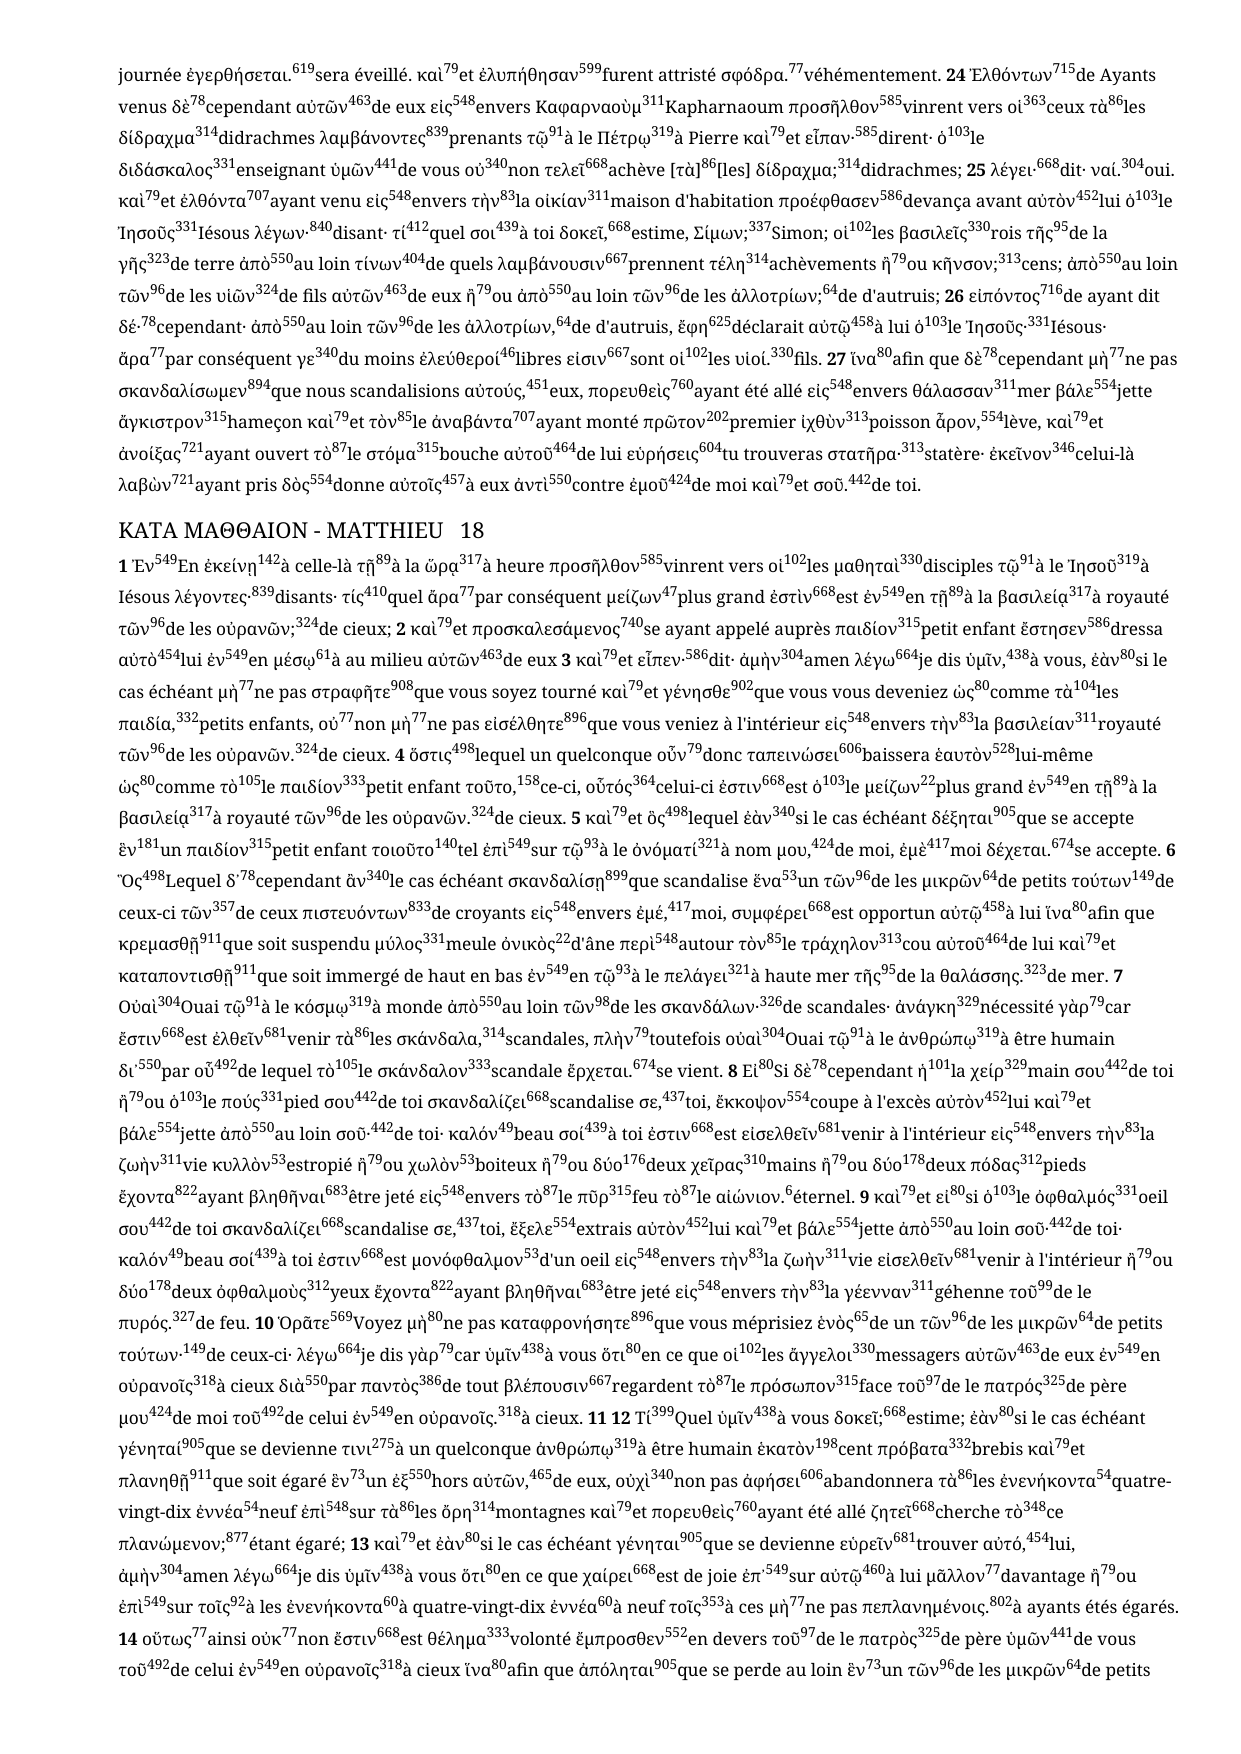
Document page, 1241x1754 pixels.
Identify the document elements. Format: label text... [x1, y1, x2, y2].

text ΚΑΤΑ ΜΑΘΘΑΙΟΝ - MATTHIEU 18 [118, 516, 1181, 545]
text 1 Ἐν549En ἐκείνῃ142à celle-là τῇ89à la ὥρᾳ317à heure προσῆλθον585vinrent vers οἱ102les μαθηταὶ330disciples τῷ91à le Ἰησοῦ319à Iésous λέγοντες·839disants· τίς410quel ἄρα77par conséquent μείζων47plus grand ἐστὶν668est ἐν549en τῇ89à la βασιλείᾳ317à royauté τῶν96de les οὐρανῶν;324de cieux; 2 καὶ79et προσκαλεσάμενος740se ayant appelé auprès παιδίον315petit enfant ἔστησεν586dressa αὐτὸ454lui ἐν549en μέσῳ61à au milieu αὐτῶν463de eux 3 καὶ79et εἶπεν·586dit· ἀμὴν304amen λέγω664je dis ὑμῖν,438à vous, ἐὰν80si le cas échéant μὴ77ne pas στραφῆτε908que vous soyez tourné καὶ79et γένησθε902que vous vous deveniez ὡς80comme τὰ104les παιδία,332petits enfants, οὐ77non μὴ77ne pas εἰσέλθητε896que vous veniez à l'intérieur εἰς548envers τὴν83la βασιλείαν311royauté τῶν96de les οὐρανῶν.324de cieux. 4 ὅστις498lequel un quelconque οὖν79donc ταπεινώσει606baissera ἑαυτὸν528lui-même ὡς80comme τὸ105le παιδίον333petit enfant τοῦτο,158ce-ci, οὗτός364celui-ci ἐστιν668est ὁ103le μείζων22plus grand ἐν549en τῇ89à la βασιλείᾳ317à royauté τῶν96de les οὐρανῶν.324de cieux. 5 καὶ79et ὃς498lequel ἐὰν340si le cas échéant δέξηται905que se accepte ἓν181un παιδίον315petit enfant τοιοῦτο140tel ἐπὶ549sur τῷ93à le ὀνόματί321à nom μου,424de moi, ἐμὲ417moi δέχεται.674se accepte. 6 Ὃς498Lequel δ᾽78cependant ἂν340le cas échéant σκανδαλίσῃ899que scandalise ἕνα53un τῶν96de les μικρῶν64de petits τούτων149de ceux-ci τῶν357de ceux πιστευόντων833de croyants εἰς548envers ἐμέ,417moi, συμφέρει668est opportun αὐτῷ458à lui ἵνα80afin que κρεμασθῇ911que soit suspendu μύλος331meule ὀνικὸς22d'âne περὶ548autour τὸν85le τράχηλον313cou αὐτοῦ464de lui καὶ79et καταποντισθῇ911que soit immergé de haut en bas ἐν549en τῷ93à le πελάγει321à haute mer τῆς95de la θαλάσσης.323de mer. 7 Οὐαὶ304Ouai τῷ91à le κόσμῳ319à monde ἀπὸ550au loin τῶν98de les σκανδάλων·326de scandales· ἀνάγκη329nécessité γὰρ79car ἔστιν668est ἐλθεῖν681venir τὰ86les σκάνδαλα,314scandales, πλὴν79toutefois οὐαὶ304Ouai τῷ91à le ἀνθρώπῳ319à être humain δι᾽550par οὗ492de lequel τὸ105le σκάνδαλον333scandale ἔρχεται.674se vient. 8 Εἰ80Si δὲ78cependant ἡ101la χείρ329main σου442de toi ἢ79ou ὁ103le πούς331pied σου442de toi σκανδαλίζει668scandalise σε,437toi, ἔκκοψον554coupe à l'excès αὐτὸν452lui καὶ79et βάλε554jette ἀπὸ550au loin σοῦ·442de toi· καλόν49beau σοί439à toi ἐστιν668est εἰσελθεῖν681venir à l'intérieur εἰς548envers τὴν83la ζωὴν311vie κυλλὸν53estropié ἢ79ou χωλὸν53boiteux ἢ79ou δύο176deux χεῖρας310mains ἢ79ou δύο178deux πόδας312pieds ἔχοντα822ayant βληθῆναι683être jeté εἰς548envers τὸ87le πῦρ315feu τὸ87le αἰώνιον.6éternel. 9 καὶ79et εἰ80si ὁ103le ὀφθαλμός331oeil σου442de toi σκανδαλίζει668scandalise σε,437toi, ἔξελε554extrais αὐτὸν452lui καὶ79et βάλε554jette ἀπὸ550au loin σοῦ·442de toi· καλόν49beau σοί439à toi ἐστιν668est μονόφθαλμον53d'un oeil εἰς548envers τὴν83la ζωὴν311vie εἰσελθεῖν681venir à l'intérieur ἢ79ou δύο178deux ὀφθαλμοὺς312yeux ἔχοντα822ayant βληθῆναι683être jeté εἰς548envers τὴν83la γέενναν311géhenne τοῦ99de le πυρός.327de feu. 10 Ὁρᾶτε569Voyez μὴ80ne pas καταφρονήσητε896que vous méprisiez ἑνὸς65de un τῶν96de les μικρῶν64de petits τούτων·149de ceux-ci· λέγω664je dis γὰρ79car ὑμῖν438à vous ὅτι80en ce que οἱ102les ἄγγελοι330messagers αὐτῶν463de eux ἐν549en οὐρανοῖς318à cieux διὰ550par παντὸς386de tout βλέπουσιν667regardent τὸ87le πρόσωπον315face τοῦ97de le πατρός325de père μου424de moi τοῦ492de celui ἐν549en οὐρανοῖς.318à cieux. 11 12 Τί399Quel ὑμῖν438à vous δοκεῖ;668estime; ἐὰν80si le cas échéant γένηταί905que se devienne τινι275à un quelconque ἀνθρώπῳ319à être humain ἑκατὸν198cent πρόβατα332brebis καὶ79et πλανηθῇ911que soit égaré ἓν73un ἐξ550hors αὐτῶν,465de eux, οὐχὶ340non pas ἀφήσει606abandonnera τὰ86les ἐνενήκοντα54quatre-vingt-dix ἐννέα54neuf ἐπὶ548sur τὰ86les ὄρη314montagnes καὶ79et πορευθεὶς760ayant été allé ζητεῖ668cherche τὸ348ce πλανώμενον;877étant égaré; 13 καὶ79et ἐὰν80si le cas échéant γένηται905que se devienne εὑρεῖν681trouver αὐτό,454lui, ἀμὴν304amen λέγω664je dis ὑμῖν438à vous ὅτι80en ce que χαίρει668est de joie ἐπ᾽549sur αὐτῷ460à lui μᾶλλον77davantage ἢ79ou ἐπὶ549sur τοῖς92à les ἐνενήκοντα60à quatre-vingt-dix ἐννέα60à neuf τοῖς353à ces μὴ77ne pas πεπλανημένοις.802à ayants étés égarés. 14 οὕτως77ainsi οὐκ77non ἔστιν668est θέλημα333volonté ἔμπροσθεν552en devers τοῦ97de le πατρὸς325de père ὑμῶν441de vous τοῦ492de celui ἐν549en οὐρανοῖς318à cieux ἵνα80afin que ἀπόληται905que se perde au loin ἓν73un τῶν96de les μικρῶν64de petits τούτων.149de ceux-ci. 15 Ἐὰν80Si le cas échéant δὲ78cependant ἁμαρτήσῃ899que faute [εἰς548[envers σὲ]437toi] ὁ103le ἀδελφός331frère σου,442de toi, ὕπαγε570dirige en arrière ἔλεγξον554réfute αὐτὸν452lui μεταξὺ552entre σοῦ442de toi καὶ79et αὐτοῦ464de lui μόνου.127de seul. ἐάν80si le cas échéant σου442de toi ἀκούσῃ,899que écoute, ἐκέρδησας584tu gagnas τὸν85le ἀδελφόν313frère σου·442de toi· 16 ἐὰν80si le cas échéant δὲ78cependant μὴ77ne pas ἀκούσῃ,899que écoute, παράλαβε554prends à côté μετὰ550avec σοῦ442de toi ἔτι77encore ἕνα53un ἢ79ou δύο,52deux, ἵνα80afin que ἐπὶ550sur στόματος327de bouche δύο190de deux μαρτύρων324de témoins ἢ79ou τριῶν190de trois σταθῇ911que soit dressé πᾶν289tout ῥῆμα·333oral· 17 ἐὰν80si le cas échéant δὲ78cependant παρακούσῃ899que écoute à côté αὐτῶν,463de eux, εἰπὲ554dis τῇ89à la ἐκκλησίᾳ·317à église· ἐὰν80si le cas échéant δὲ78cependant καὶ77aussi τῆς95de la ἐκκλησίας323de église παρακούσῃ,899que écoute à côté, ἔστω572soit σοι439à toi ὥσπερ80comme certes ὁ103le ἐθνικὸς71ethnique καὶ79et ὁ103le τελώνης.331collecteur de taxes. 18 Ἀμὴν304Amen λέγω664je dis ὑμῖν·438à vous· ὅσα481autant lesquels ἐὰν340si le cas échéant δήσητε896que vous attachiez de lien ἐπὶ550sur τῆς95de la γῆς323de terre ἔσται612se sera δεδεμένα814ayants étés attachés de lien ἐν549en οὐρανῷ,319à ciel, καὶ79et ὅσα481autant lesquels ἐὰν340si le cas échéant λύσητε896que vous déliiez ἐπὶ550sur τῆς95de la γῆς323de terre ἔσται612se sera λελυμένα814ayants étés déliés ἐν549en οὐρανῷ.319à ciel. 19 Πάλιν77De nouveau [ἀμὴν]304[amen] λέγω664je dis ὑμῖν438à vous ὅτι80en ce que ἐὰν80si le cas échéant δύο70deux συμφωνήσωσιν898que sonnent ensemble ἐξ550hors ὑμῶν441de vous ἐπὶ550sur τῆς95de la γῆς323de terre περὶ550autour παντὸς283de tout πράγματος327de acte οὗ494de lequel ἐὰν340si le cas échéant αἰτήσωνται,904que se demandent, γενήσεται612se deviendra αὐτοῖς457à eux παρὰ550à côté τοῦ97de le πατρός325de père μου424de moi τοῦ492de celui ἐν549en οὐρανοῖς.318à cieux. 20 οὗ77où γάρ79car εἰσιν667sont δύο46deux ἢ79ou τρεῖς46trois συνηγμένοι812ayants étés menés ensemble εἰς548envers τὸ87le ἐμὸν220mien ὄνομα,315nom, ἐκεῖ77là εἰμι664je suis ἐν549en μέσῳ61à au milieu αὐτῶν.463de eux. 21 Τότε77Alors προσελθὼν721ayant venu vers ὁ103le Πέτρος331Pierre εἶπεν586dit αὐτῷ·458à lui· κύριε,337Maître, ποσάκις77combien de fois ἁμαρτήσει606fautera εἰς548envers ἐμὲ417moi ὁ103le ἀδελφός331frère μου424de moi καὶ79et ἀφήσω602j'abandonnerai αὐτῷ;458à lui; ἕως551jusqu'à ce que ἑπτάκις;77sept fois; 22 λέγει668dit αὐτῷ458à lui ὁ103le Ἰησοῦς·331Iésous· οὐ77non λέγω664je dis σοι439à toi ἕως551jusqu'à ce que ἑπτάκις77sept fois ἀλλ᾽79mais ἕως551jusqu'à ce que ἑβδομηκοντάκις77soixante-dix fois ἑπτά.66de sept. 23 Διὰ548Par le fait de τοῦτο348ce-ci ὡμοιώθη600fut rendu semblable ἡ101la βασιλεία329royauté τῶν96de les οὐρανῶν324de cieux ἀνθρώπῳ319à être humain βασιλεῖ,319à roi, ὃς498lequel ἠθέλησεν586voulut συνᾶραι681lever ensemble λόγον313discours μετὰ550avec τῶν96de les δούλων324de mâles esclaves αὐτοῦ.464de lui. 24 ἀρξαμένου734de se ayant originé δὲ78cependant αὐτοῦ464de lui συναίρειν689lever ensemble προσηνέχθη600fut apporté εἷς71un αὐτῷ458à lui ὀφειλέτης331débiteur μυρίων192de dix mille ταλάντων.326de talents. 25 μὴ77ne pas ἔχοντος834de ayant δὲ78cependant αὐτοῦ464de lui ἀποδοῦναι681redonner ἐκέλευσεν586ordonna αὐτὸν452lui ὁ103le κύριος331Maître πραθῆναι683être vendu καὶ79et τὴν83la γυναῖκα311femme καὶ79et τὰ86les τέκνα314enfants καὶ79et πάντα374tous ὅσα481autant lesquels ἔχει,668a, καὶ79et ἀποδοθῆναι.683être redonné. 26 πεσὼν721ayant tombé οὖν79donc ὁ103le δοῦλος331mâle esclave προσεκύνει625prosternait vers αὐτῷ458à lui λέγων·840disant· κύριε,337Maître, μακροθύμησον554éloigne fureur ἐπ᾽549sur ἐμοί,420à moi, καὶ79et πάντα374tous ἀποδώσω602je redonnerai σοι.439à toi. 27 Σπλαγχνισθεὶς760Ayant été remué aux entrailles δὲ78cependant ὁ103le κύριος331Maître τοῦ97de le δούλου325de mâle esclave ἐκείνου150de celui-là ἀπέλυσεν586délia au loin αὐτὸν452lui καὶ79et τὸ87le δάνειον315prêt ἀφῆκεν586abandonna αὐτῷ.458à lui. 28 ἐξελθὼν721ayant sorti δὲ78cependant ὁ103le δοῦλος331mâle esclave ἐκεῖνος156celui-là εὗρεν586trouva ἕνα53un τῶν96de les συνδούλων324de co-esclaves αὐτοῦ,464de lui, ὃς498lequel ὤφειλεν625devait αὐτῷ458à lui ἑκατὸν180cent δηνάρια,314deniers, καὶ79et κρατήσας721ayant saisi avec force αὐτὸν452lui ἔπνιγεν625étouffait λέγων·840disant· ἀπόδος554redonne εἴ80si τι375un quelconque ὀφείλεις.666tu dois. 29 πεσὼν721ayant tombé οὖν79donc ὁ103le σύνδουλος331co-esclave αὐτοῦ464de lui παρεκάλει625appelait à côté αὐτὸν452lui λέγων·840disant· μακροθύμησον554éloigne fureur ἐπ᾽549sur ἐμοί,420à moi, καὶ79et ἀποδώσω602je redonnerai σοι.439à toi. 30 ὁ364celui δὲ78cependant οὐκ77non ἤθελεν625voulait ἀλλ᾽79mais ἀπελθὼν721ayant éloigné ἔβαλεν586jeta αὐτὸν452lui εἰς548envers φυλακὴν311gardiennage ἕως80jusqu'à ce que ἀποδῷ899que redonne τὸ348ce ὀφειλόμενον.877étant dû. 31 ἰδόντες720ayants vus οὖν79donc οἱ102les σύνδουλοι330co-esclaves αὐτοῦ464de lui τὰ347ces γενόμενα727se ayants devenus ἐλυπήθησαν599furent attristé σφόδρα77véhémentement καὶ79et ἐλθόντες720ayants venus διεσάφησαν585expliquèrent pleinement τῷ91à le κυρίῳ319à Maître ἑαυτῶν536de eux-mêmes πάντα374tous τὰ347ces γενόμενα.727se ayants devenus. 32 Τότε77Alors προσκαλεσάμενος740se ayant appelé auprès αὐτὸν452lui ὁ103le κύριος331Maître αὐτοῦ464de lui λέγει668dit αὐτῷ·458à lui· δοῦλε337mâle esclave πονηρέ,27méchant, πᾶσαν267toute τὴν83la ὀφειλὴν311débit ἐκείνην136celle-là ἀφῆκά582j'abandonnai σοι,439à toi, ἐπεὶ80puisque παρεκάλεσάς584tu appelas à côté με·417moi· 33 οὐκ340non ἔδει625attachait de lien καὶ77aussi σὲ437toi ἐλεῆσαι681faire miséricorde τὸν85le σύνδουλόν313co-esclave σου,442de toi, ὡς80comme κἀγὼ431et moi σὲ437toi ἠλέησα;582je fis miséricorde; 34 καὶ79et ὀργισθεὶς760ayant été mis en colère ὁ103le κύριος331Maître αὐτοῦ464de lui παρέδωκεν586livra αὐτὸν452lui τοῖς90à les βασανισταῖς318à tortionnaires ἕως80jusqu'à ce que οὗ492de lequel ἀποδῷ899que redonne πᾶν375tout τὸ348ce ὀφειλόμενον.877étant dû. 35 οὕτως77ainsi καὶ77aussi ὁ103le πατήρ331père μου424de moi ὁ103le οὐράνιος22céleste ποιήσει606fera ὑμῖν,438à vous, ἐὰν80si le cas échéant μὴ77ne pas ἀφῆτε896que vous abandonniez ἕκαστος390chacun τῷ91à le ἀδελφῷ319à frère αὐτοῦ464de lui ἀπὸ550au loin τῶν94de les καρδιῶν322de coeurs ὑμῶν.441de vous. [118, 550, 1181, 1682]
text 1 Καὶ79Et μεθ᾽548après ἡμέρας310journées ἓξ176six παραλαμβάνει668prend à côté ὁ103le Ἰησοῦς331Iésous τὸν85le Πέτρον313Pierre καὶ79et Ἰάκωβον313Iakobos καὶ79et Ἰωάννην313Ioannes τὸν85le ἀδελφὸν313frère αὐτοῦ464de lui καὶ79et ἀναφέρει668porte de bas en haut αὐτοὺς451eux εἰς548envers ὄρος315montagne ὑψηλὸν6haut κατ᾽548selon ἰδίαν.544en propre. 2 καὶ79et μετεμορφώθη600fut métamorphosé ἔμπροσθεν552en devers αὐτῶν,463de eux, καὶ79et ἔλαμψεν586brilla τὸ105le πρόσωπον333face αὐτοῦ464de lui ὡς80comme ὁ103le ἥλιος,331soleil, τὰ104les δὲ78cependant ἱμάτια332himations αὐτοῦ464de lui ἐγένετο592se devint λευκὰ48blancs ὡς80comme τὸ105le φῶς.333lumière. 3 καὶ79et ἰδοὺ306voici ὤφθη600fut vu αὐτοῖς457à eux Μωϋσῆς331Môusês καὶ79et Ἠλίας331Élia συλλαλοῦντες839bavardants ensemble μετ᾽550avec αὐτοῦ.464de lui. 4 ἀποκριθεὶς760ayant été répondu δὲ78cependant ὁ103le Πέτρος331Pierre εἶπεν586dit τῷ91à le Ἰησοῦ·319à Iésous· κύριε,337Maître, καλόν49beau ἐστιν668est ἡμᾶς416nous ὧδε77ici εἶναι·689être· εἰ80si θέλεις,666tu veux, ποιήσω602je ferai ὧδε77ici τρεῖς176trois σκηνάς,310tentes, σοὶ439à toi μίαν51une καὶ79et Μωϋσεῖ319à Môusês μίαν51une καὶ79et Ἠλίᾳ319à Élia μίαν.51une. 5 ἔτι77encore αὐτοῦ464de lui λαλοῦντος834de bavardant ἰδοὺ306voici νεφέλη329nuée φωτεινὴ20lumineuse ἐπεσκίασεν586ombra sur αὐτούς,451eux, καὶ79et ἰδοὺ306voici φωνὴ329son de voix ἐκ550hors τῆς95de la νεφέλης323de nuée λέγουσα·838disante· οὗτός364celui-ci ἐστιν668est ὁ103le υἱός331fils μου424de moi ὁ103le ἀγαπητός,71aimé, ἐν549en ᾧ486à lequel εὐδόκησα·582j'estimai en bien· ἀκούετε569écoutez αὐτοῦ.464de lui. 6 καὶ79et ἀκούσαντες720ayants écoutés οἱ102les μαθηταὶ330disciples ἔπεσαν585tombèrent ἐπὶ548sur πρόσωπον315face αὐτῶν463de eux καὶ79et ἐφοβήθησαν599furent effrayé σφόδρα.77véhémentement. 7 καὶ79et προσῆλθεν586vint vers ὁ103le Ἰησοῦς331Iésous καὶ79et ἁψάμενος740se ayant touché αὐτῶν463de eux εἶπεν·586dit· ἐγέρθητε562soyez éveillés καὶ79et μὴ77ne pas φοβεῖσθε.573que vous vous effrayez. 8 ἐπάραντες720ayants surélevés δὲ78cependant τοὺς84les ὀφθαλμοὺς312yeux αὐτῶν463de eux οὐδένα373aucun εἶδον585virent εἰ551si μὴ77ne pas αὐτὸν528lui-même Ἰησοῦν313Iésous μόνον.77seulement. 9 Καὶ79Et καταβαινόντων833de descendants αὐτῶν463de eux ἐκ550hors τοῦ99de le ὄρους327de montagne ἐνετείλατο592se commanda αὐτοῖς457à eux ὁ103le Ἰησοῦς331Iésous λέγων·840disant· μηδενὶ378à pas un εἴπητε896que vous disiez τὸ87le ὅραμα315vision ἕως552jusqu'à ce que οὗ494de lequel ὁ103le υἱὸς331fils τοῦ97de le ἀνθρώπου325de être humain ἐκ550hors νεκρῶν64de morts ἐγερθῇ.911que soit éveillé. 10 Καὶ79Et ἐπηρώτησαν585surinterrogèrent αὐτὸν452lui οἱ102les μαθηταὶ330disciples αὐτοῦ464de lui λέγοντες·839disants· τί399quel οὖν79donc οἱ102les γραμματεῖς330lettrés λέγουσιν667disent ὅτι80en ce que Ἠλίαν313Élia δεῖ668attache de lien ἐλθεῖν681venir πρῶτον;77premièrement; 11 ὁ469celui δὲ78cependant ἀποκριθεὶς760ayant été répondu εἶπεν·586dit· Ἠλίας331Élia μὲν79certes ἔρχεται674se vient καὶ79et ἀποκαταστήσει606reconstituera πάντα·374tous· 12 λέγω664je dis δὲ78cependant ὑμῖν438à vous ὅτι80en ce que Ἠλίας331Élia ἤδη77déjà ἦλθεν,586vint, καὶ79et οὐκ77non ἐπέγνωσαν585reconnurent αὐτὸν452lui ἀλλ᾽79mais ἐποίησαν585firent ἐν549en αὐτῷ458à lui ὅσα481autant lesquels ἠθέλησαν·585voulurent· οὕτως77ainsi καὶ77aussi ὁ103le υἱὸς331fils τοῦ97de le ἀνθρώπου325de être humain μέλλει668immine πάσχειν689souffrir ὑπ᾽550sous αὐτῶν.463de eux. 13 τότε77alors συνῆκαν585comprirent οἱ102les μαθηταὶ330disciples ὅτι80en ce que περὶ550autour Ἰωάννου325de Ioannes τοῦ97de le βαπτιστοῦ325de Baptiseur εἶπεν586dit αὐτοῖς.457à eux. 14 Καὶ79Et ἐλθόντων715de ayants venus πρὸς548vers τὸν85le ὄχλον313foule προσῆλθεν586vint vers αὐτῷ458à lui ἄνθρωπος331être humain γονυπετῶν840agenouillant αὐτὸν452lui 15 καὶ79et λέγων·840disant· κύριε,337Maître, ἐλέησόν554fais miséricorde μου424de moi τὸν85le υἱόν,313fils, ὅτι80en ce que σεληνιάζεται680est lunatisé καὶ79et κακῶς77malicieusement πάσχει·668souffre· πολλάκις77souvent γὰρ79car πίπτει668tombe εἰς548envers τὸ87le πῦρ315feu καὶ79et πολλάκις77souvent εἰς548envers τὸ87le ὕδωρ.315eau. 16 καὶ79et προσήνεγκα582j'apportai αὐτὸν452lui τοῖς90à les μαθηταῖς318à disciples σου,442de toi, καὶ79et οὐκ77non ἠδυνήθησαν599furent pu αὐτὸν452lui θεραπεῦσαι.681soigner. 17 ἀποκριθεὶς760ayant été répondu δὲ78cependant ὁ103le Ἰησοῦς331Iésous εἶπεν·586dit· ὦ340O γενεὰ335génération ἄπιστος25incroyante καὶ79et διεστραμμένη,816ayante étée tournée de travers, ἕως80jusqu'à ce que πότε77quand μεθ᾽550avec ὑμῶν441de vous ἔσομαι;608je me serai; ἕως80jusqu'à ce que πότε77quand ἀνέξομαι608je m'assumerai ὑμῶν;441de vous; φέρετέ569portez μοι420à moi αὐτὸν452lui ὧδε.77ici. 18 καὶ79et ἐπετίμησεν586survalorisa αὐτῷ460à lui ὁ103le Ἰησοῦς331Iésous καὶ79et ἐξῆλθεν586sortit ἀπ᾽550au loin αὐτοῦ464de lui τὸ105le δαιμόνιον333démon καὶ79et ἐθεραπεύθη600fut soigné ὁ103le παῖς331jeune servant ἀπὸ550au loin τῆς95de la ὥρας323de heure ἐκείνης.148de celle-là. 19 Τότε77Alors προσελθόντες720ayants venus vers οἱ102les μαθηταὶ330disciples τῷ91à le Ἰησοῦ319à Iésous κατ᾽548selon ἰδίαν544en propre εἶπον·585dirent· διὰ548par le fait de τί399quel ἡμεῖς430nous οὐκ77non ἠδυνήθημεν595nous fûmes pu ἐκβαλεῖν681éjecter αὐτό;454lui; 20 ὁ469celui δὲ78cependant λέγει668dit αὐτοῖς·457à eux· διὰ548par le fait de τὴν83la ὀλιγοπιστίαν311petite croyance ὑμῶν·441de vous· ἀμὴν304amen γὰρ79car λέγω664je dis ὑμῖν,438à vous, ἐὰν80si le cas échéant ἔχητε918que vous ayez πίστιν311croyance ὡς80comme κόκκον313grain σινάπεως,327de sinapis, ἐρεῖτε603vous direz τῷ93à le ὄρει321à montagne τούτῳ·146à ce-ci· μετάβα554dépasse ἔνθεν77d’ici même ἐκεῖ,77là, καὶ79et μεταβήσεται·612se dépassera· καὶ79et οὐδὲν392aucun ἀδυνατήσει606sera impuissant ὑμῖν.438à vous. 21 22 Συστρεφομένων884de Étants tournés ensemble δὲ78cependant αὐτῶν463de eux ἐν549en τῇ89à la Γαλιλαίᾳ317à Galilée εἶπεν586dit αὐτοῖς457à eux ὁ103le Ἰησοῦς·331Iésous· μέλλει668immine ὁ103le υἱὸς331fils τοῦ97de le ἀνθρώπου325de être humain παραδίδοσθαι692être livré εἰς548envers χεῖρας310mains ἀνθρώπων,324de êtres humains, 23 καὶ79et ἀποκτενοῦσιν605tueront catégoriquement αὐτόν,452lui, καὶ79et τῇ89à la τρίτῃ206à troisième ἡμέρᾳ317à journée ἐγερθήσεται.619sera éveillé. καὶ79et ἐλυπήθησαν599furent attristé σφόδρα.77véhémentement. 24 Ἐλθόντων715de Ayants venus δὲ78cependant αὐτῶν463de eux εἰς548envers Καφαρναοὺμ311Kapharnaoum προσῆλθον585vinrent vers οἱ363ceux τὰ86les δίδραχμα314didrachmes λαμβάνοντες839prenants τῷ91à le Πέτρῳ319à Pierre καὶ79et εἶπαν·585dirent· ὁ103le διδάσκαλος331enseignant ὑμῶν441de vous οὐ340non τελεῖ668achève [τὰ]86[les] δίδραχμα;314didrachmes; 25 λέγει·668dit· ναί.304oui. καὶ79et ἐλθόντα707ayant venu εἰς548envers τὴν83la οἰκίαν311maison d'habitation προέφθασεν586devança avant αὐτὸν452lui ὁ103le Ἰησοῦς331Iésous λέγων·840disant· τί412quel σοι439à toi δοκεῖ,668estime, Σίμων;337Simon; οἱ102les βασιλεῖς330rois τῆς95de la γῆς323de terre ἀπὸ550au loin τίνων404de quels λαμβάνουσιν667prennent τέλη314achèvements ἢ79ou κῆνσον;313cens; ἀπὸ550au loin τῶν96de les υἱῶν324de fils αὐτῶν463de eux ἢ79ou ἀπὸ550au loin τῶν96de les ἀλλοτρίων;64de d'autruis; 26 εἰπόντος716de ayant dit δέ·78cependant· ἀπὸ550au loin τῶν96de les ἀλλοτρίων,64de d'autruis, ἔφη625déclarait αὐτῷ458à lui ὁ103le Ἰησοῦς·331Iésous· ἄρα77par conséquent γε340du moins ἐλεύθεροί46libres εἰσιν667sont οἱ102les υἱοί.330fils. 27 ἵνα80afin que δὲ78cependant μὴ77ne pas σκανδαλίσωμεν894que nous scandalisions αὐτούς,451eux, πορευθεὶς760ayant été allé εἰς548envers θάλασσαν311mer βάλε554jette ἄγκιστρον315hameçon καὶ79et τὸν85le ἀναβάντα707ayant monté πρῶτον202premier ἰχθὺν313poisson ἆρον,554lève, καὶ79et ἀνοίξας721ayant ouvert τὸ87le στόμα315bouche αὐτοῦ464de lui εὑρήσεις604tu trouveras στατῆρα·313statère· ἐκεῖνον346celui-là λαβὼν721ayant pris δὸς554donne αὐτοῖς457à eux ἀντὶ550contre ἐμοῦ424de moi καὶ79et σοῦ.442de toi. [118, 59, 1181, 497]
